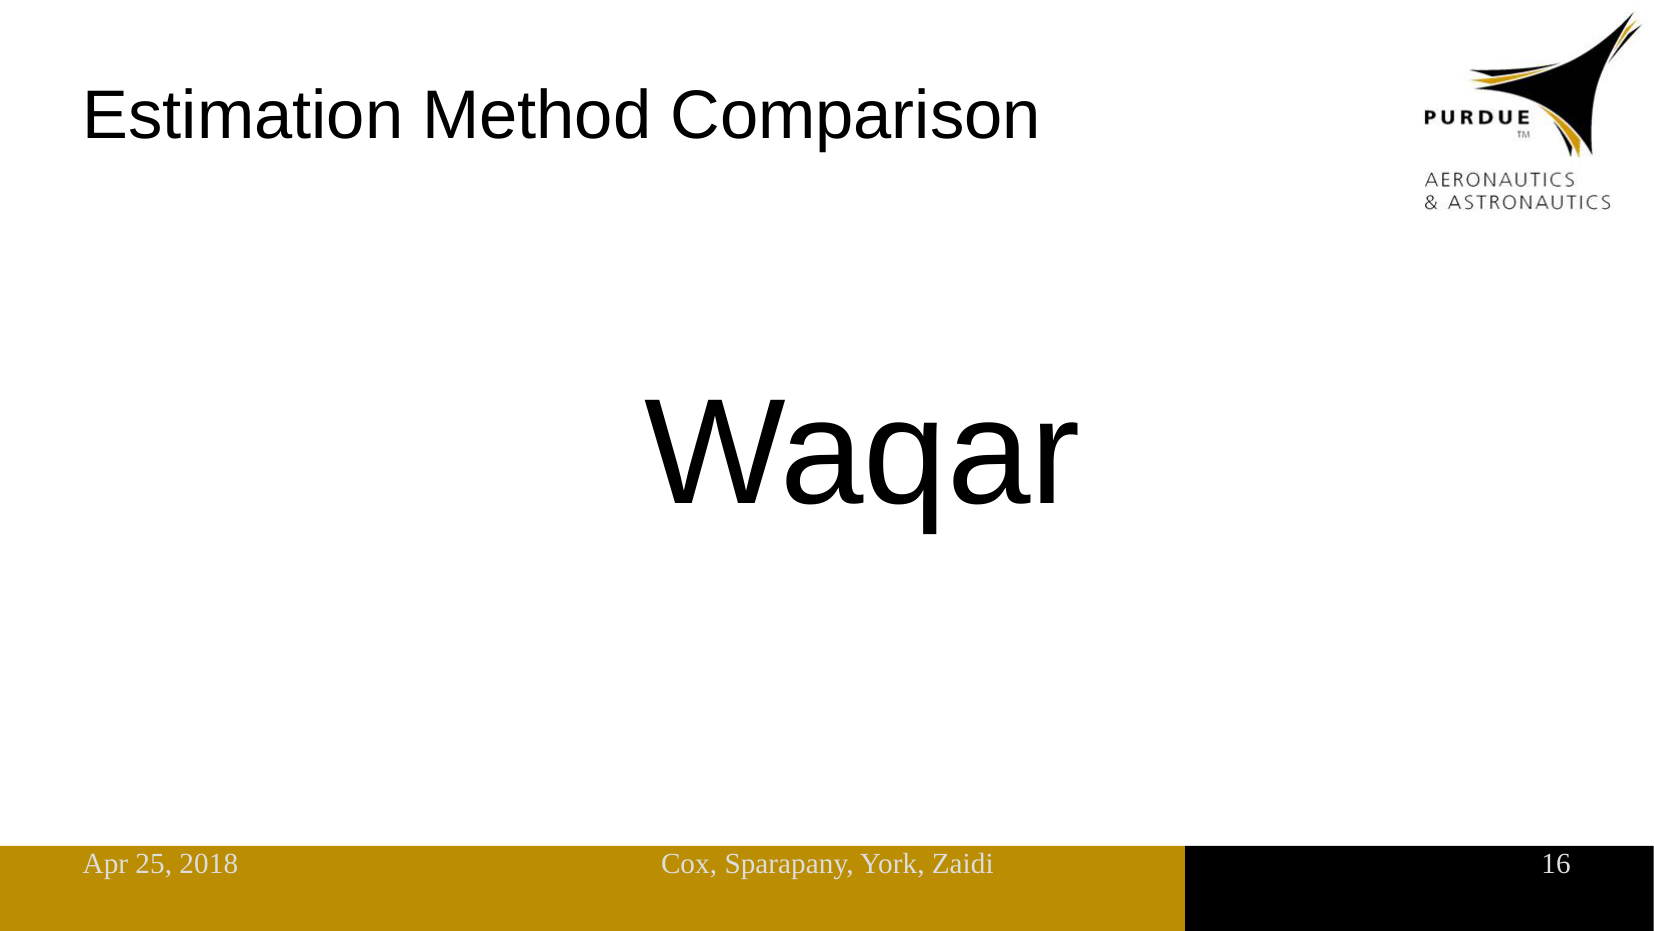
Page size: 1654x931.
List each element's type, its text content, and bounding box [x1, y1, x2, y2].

text_box Waqar [210, 360, 1516, 543]
picture [1415, 0, 1654, 218]
title Estimation Method Comparison [82, 37, 1571, 193]
